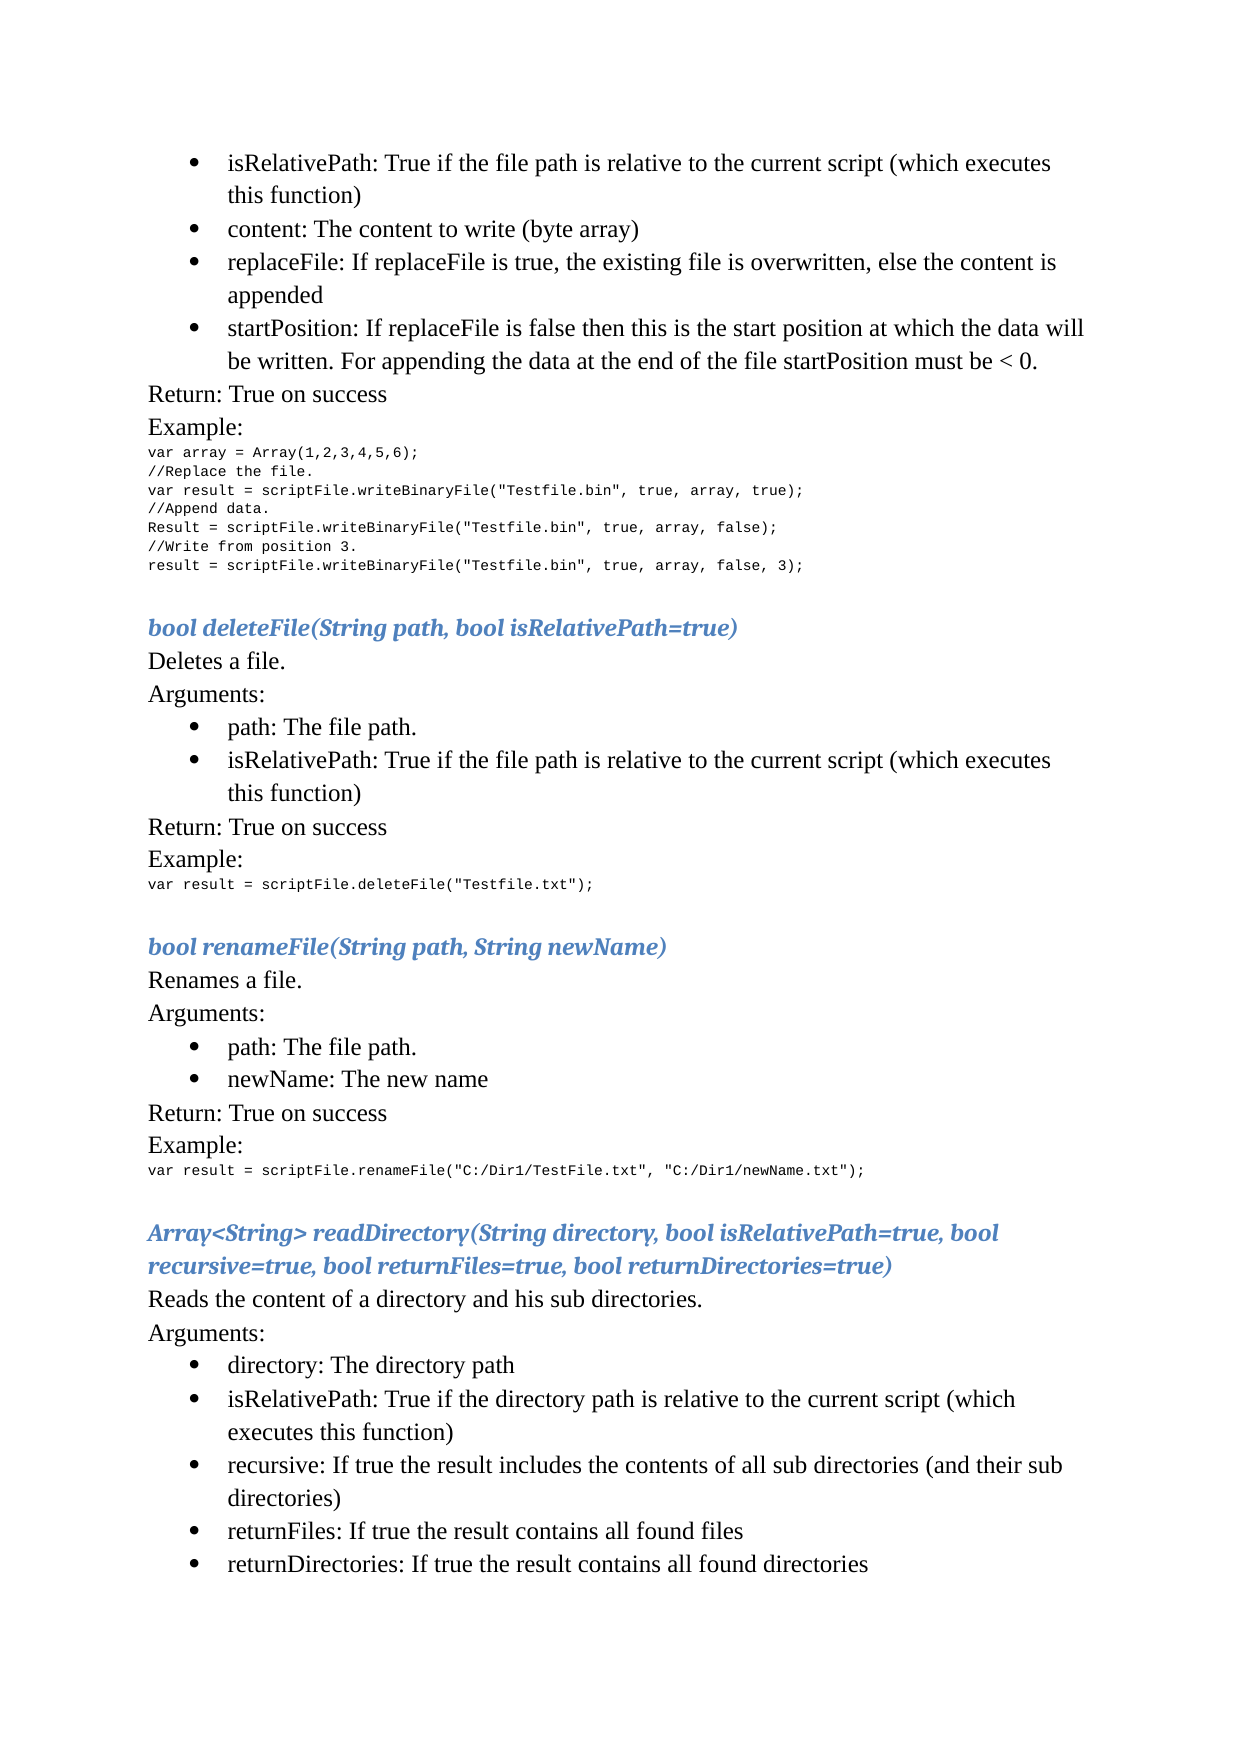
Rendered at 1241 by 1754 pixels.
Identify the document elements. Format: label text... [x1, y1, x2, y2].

subtitle bool deleteFile(String path, bool isRelativePath=true) [148, 613, 1093, 642]
text //Write from position 3. [148, 539, 1093, 556]
text Return: True on success [148, 812, 1093, 840]
list returnDirectories: If true the result contains all found directories [190, 1549, 1093, 1577]
text var result = scriptFile.renameFile("C:/Dir1/TestFile.txt", "C:/Dir1/newName.txt"); [148, 1164, 1093, 1180]
text Arguments: [148, 998, 1093, 1027]
text Deletes a file. [148, 646, 1093, 675]
text Reads the content of a directory and his sub directories. [148, 1284, 1093, 1313]
text Return: True on success [148, 1098, 1093, 1126]
list path: The file path. [190, 1032, 1093, 1060]
list recursive: If true the result includes the contents of all sub directories (and their sub directories) [190, 1450, 1093, 1511]
text var result = scriptFile.deleteFile("Testfile.txt"); [148, 878, 1093, 894]
text Arguments: [148, 679, 1093, 708]
text var result = scriptFile.writeBinaryFile("Testfile.bin", true, array, true); [148, 483, 1093, 499]
list isRelativePath: True if the file path is relative to the current script (which executes this function) [190, 148, 1093, 209]
subtitle bool renameFile(String path, String newName) [148, 932, 1093, 961]
text result = scriptFile.writeBinaryFile("Testfile.bin", true, array, false, 3); [148, 558, 1093, 575]
text Renames a file. [148, 966, 1093, 994]
list directory: The directory path [190, 1351, 1093, 1379]
text //Replace the file. [148, 464, 1093, 480]
subtitle Array<String> readDirectory(String directory, bool isRelativePath=true, bool recursive=true, bool returnFiles=true, bool returnDirectories=true) [148, 1218, 1093, 1280]
text Return: True on success [148, 379, 1093, 407]
list isRelativePath: True if the directory path is relative to the current script (which executes this function) [190, 1384, 1093, 1445]
list startPosition: If replaceFile is false then this is the start position at which the data will be written. For appending the data at the end of the file startPosition must be < 0. [190, 313, 1093, 374]
text //Append data. [148, 502, 1093, 518]
text Example: [148, 844, 1093, 873]
list returnFiles: If true the result contains all found files [190, 1516, 1093, 1544]
text Example: [148, 412, 1093, 441]
text Example: [148, 1131, 1093, 1159]
list isRelativePath: True if the file path is relative to the current script (which executes this function) [190, 746, 1093, 807]
list content: The content to write (byte array) [190, 214, 1093, 242]
list path: The file path. [190, 712, 1093, 741]
list newName: The new name [190, 1064, 1093, 1093]
text var array = Array(1,2,3,4,5,6); [148, 445, 1093, 461]
list replaceFile: If replaceFile is true, the existing file is overwritten, else the content is appended [190, 247, 1093, 308]
text Result = scriptFile.writeBinaryFile("Testfile.bin", true, array, false); [148, 521, 1093, 537]
text Arguments: [148, 1318, 1093, 1346]
